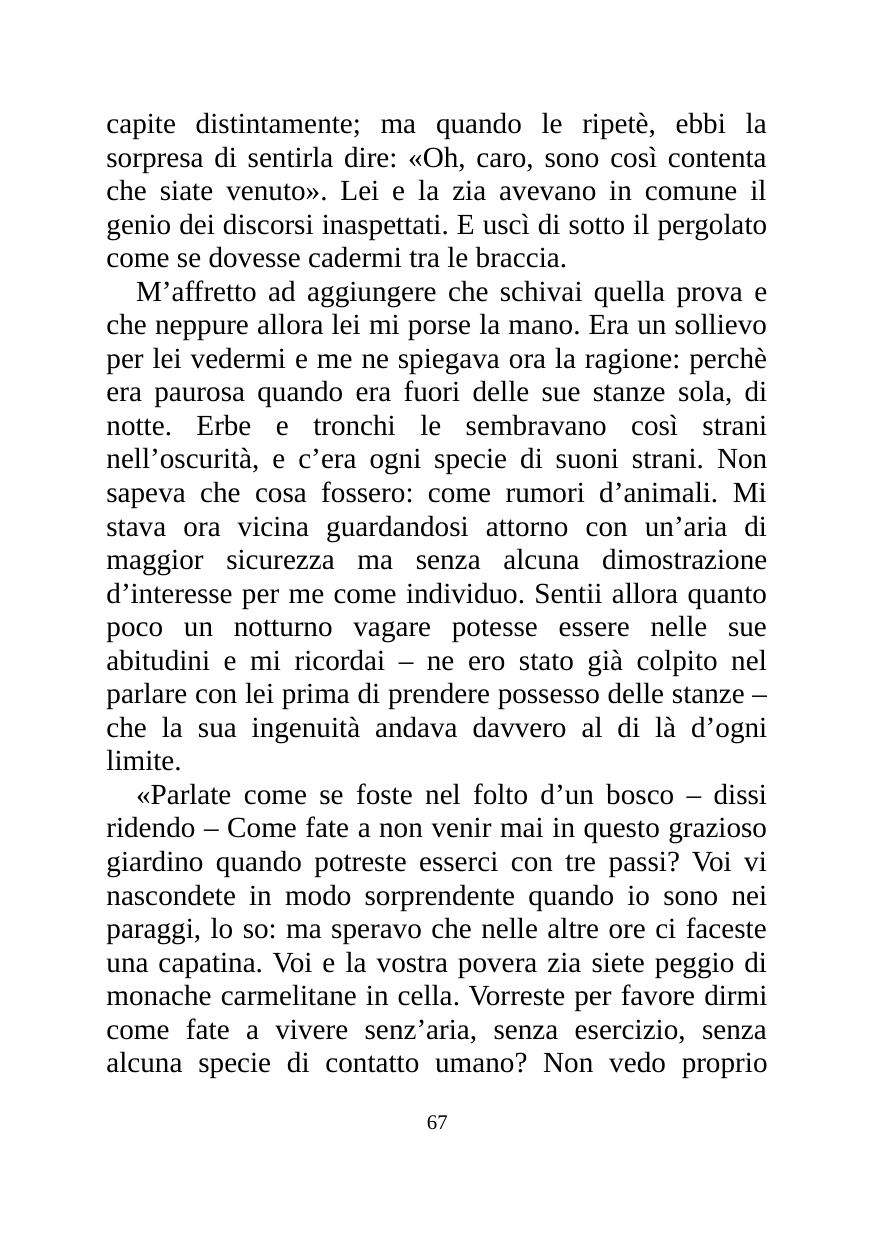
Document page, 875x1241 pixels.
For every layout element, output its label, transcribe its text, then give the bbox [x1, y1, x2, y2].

text «Parlate come se foste nel folto d’un bosco – dissi ridendo – Come fate a non venir mai in questo grazioso giardino quando potreste esserci con tre passi? Voi vi nascondete in modo sorprendente quando io sono nei paraggi, lo so: ma speravo che nelle altre ore ci faceste una capatina. Voi e la vostra povera zia siete peggio di monache carmelitane in cella. Vorreste per favore dirmi come fate a vivere senz’aria, senza esercizio, senza alcuna specie di contatto umano? Non vedo proprio [106, 777, 768, 1079]
text M’affretto ad aggiungere che schivai quella prova e che neppure allora lei mi porse la mano. Era un sollievo per lei vedermi e me ne spiegava ora la ragione: perchè era paurosa quando era fuori delle sue stanze sola, di notte. Erbe e tronchi le sembravano così strani nell’oscurità, e c’era ogni specie di suoni strani. Non sapeva che cosa fossero: come rumori d’animali. Mi stava ora vicina guardandosi attorno con un’aria di maggior sicurezza ma senza alcuna dimostrazione d’interesse per me come individuo. Sentii allora quanto poco un notturno vagare potesse essere nelle sue abitudini e mi ricordai – ne ero stato già colpito nel parlare con lei prima di prendere possesso delle stanze – che la sua ingenuità andava davvero al di là d’ogni limite. [106, 274, 768, 777]
text capite distintamente; ma quando le ripetè, ebbi la sorpresa di sentirla dire: «Oh, caro, sono così contenta che siate venuto». Lei e la zia avevano in comune il genio dei discorsi inaspettati. E uscì di sotto il pergolato come se dovesse cadermi tra le braccia. [106, 106, 768, 274]
